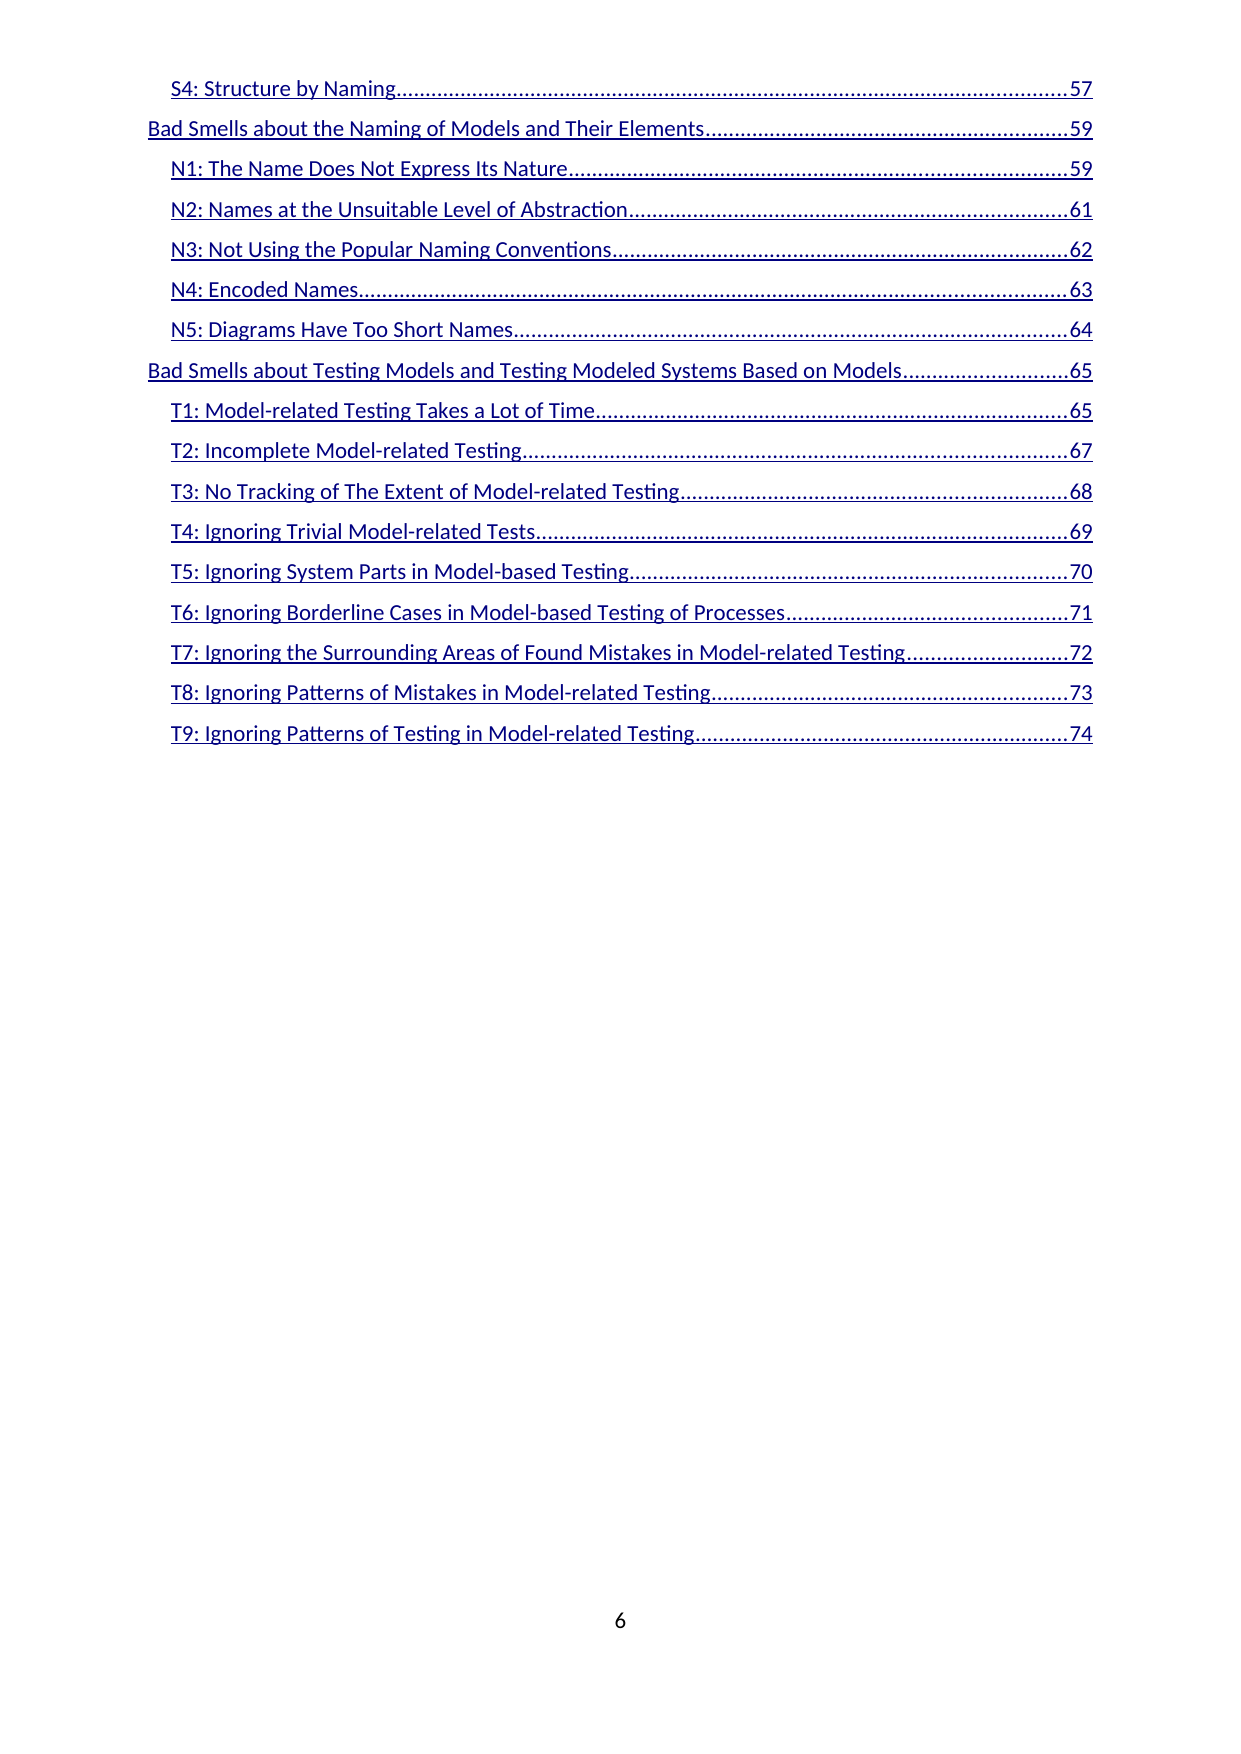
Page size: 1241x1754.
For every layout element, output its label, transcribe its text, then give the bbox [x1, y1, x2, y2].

text T6: Ignoring Borderline Cases in Model-based Testing of Processes 71 [171, 598, 1093, 622]
text S4: Structure by Naming 57 [171, 74, 1093, 98]
text N2: Names at the Unsuitable Level of Abstraction 61 [171, 195, 1093, 219]
text T2: Incomplete Model-related Testing 67 [171, 437, 1093, 461]
text T5: Ignoring System Parts in Model-based Testing 70 [171, 557, 1093, 582]
text T9: Ignoring Patterns of Testing in Model-related Testing 74 [171, 719, 1093, 743]
text N3: Not Using the Popular Naming Conventions 62 [171, 235, 1093, 259]
text T8: Ignoring Patterns of Mistakes in Model-related Testing 73 [171, 678, 1093, 703]
text T4: Ignoring Trivial Model-related Tests 69 [171, 517, 1093, 541]
text N4: Encoded Names 63 [171, 275, 1093, 299]
text N1: The Name Does Not Express Its Nature 59 [171, 154, 1093, 178]
text Bad Smells about the Naming of Models and Their Elements 59 [148, 114, 1093, 138]
text T1: Model-related Testing Takes a Lot of Time 65 [171, 396, 1093, 420]
text T3: No Tracking of The Extent of Model-related Testing 68 [171, 477, 1093, 501]
text Bad Smells about Testing Models and Testing Modeled Systems Based on Models 65 [148, 356, 1093, 380]
text N5: Diagrams Have Too Short Names 64 [171, 316, 1093, 340]
text T7: Ignoring the Surrounding Areas of Found Mistakes in Model-related Testing 72 [171, 638, 1093, 662]
